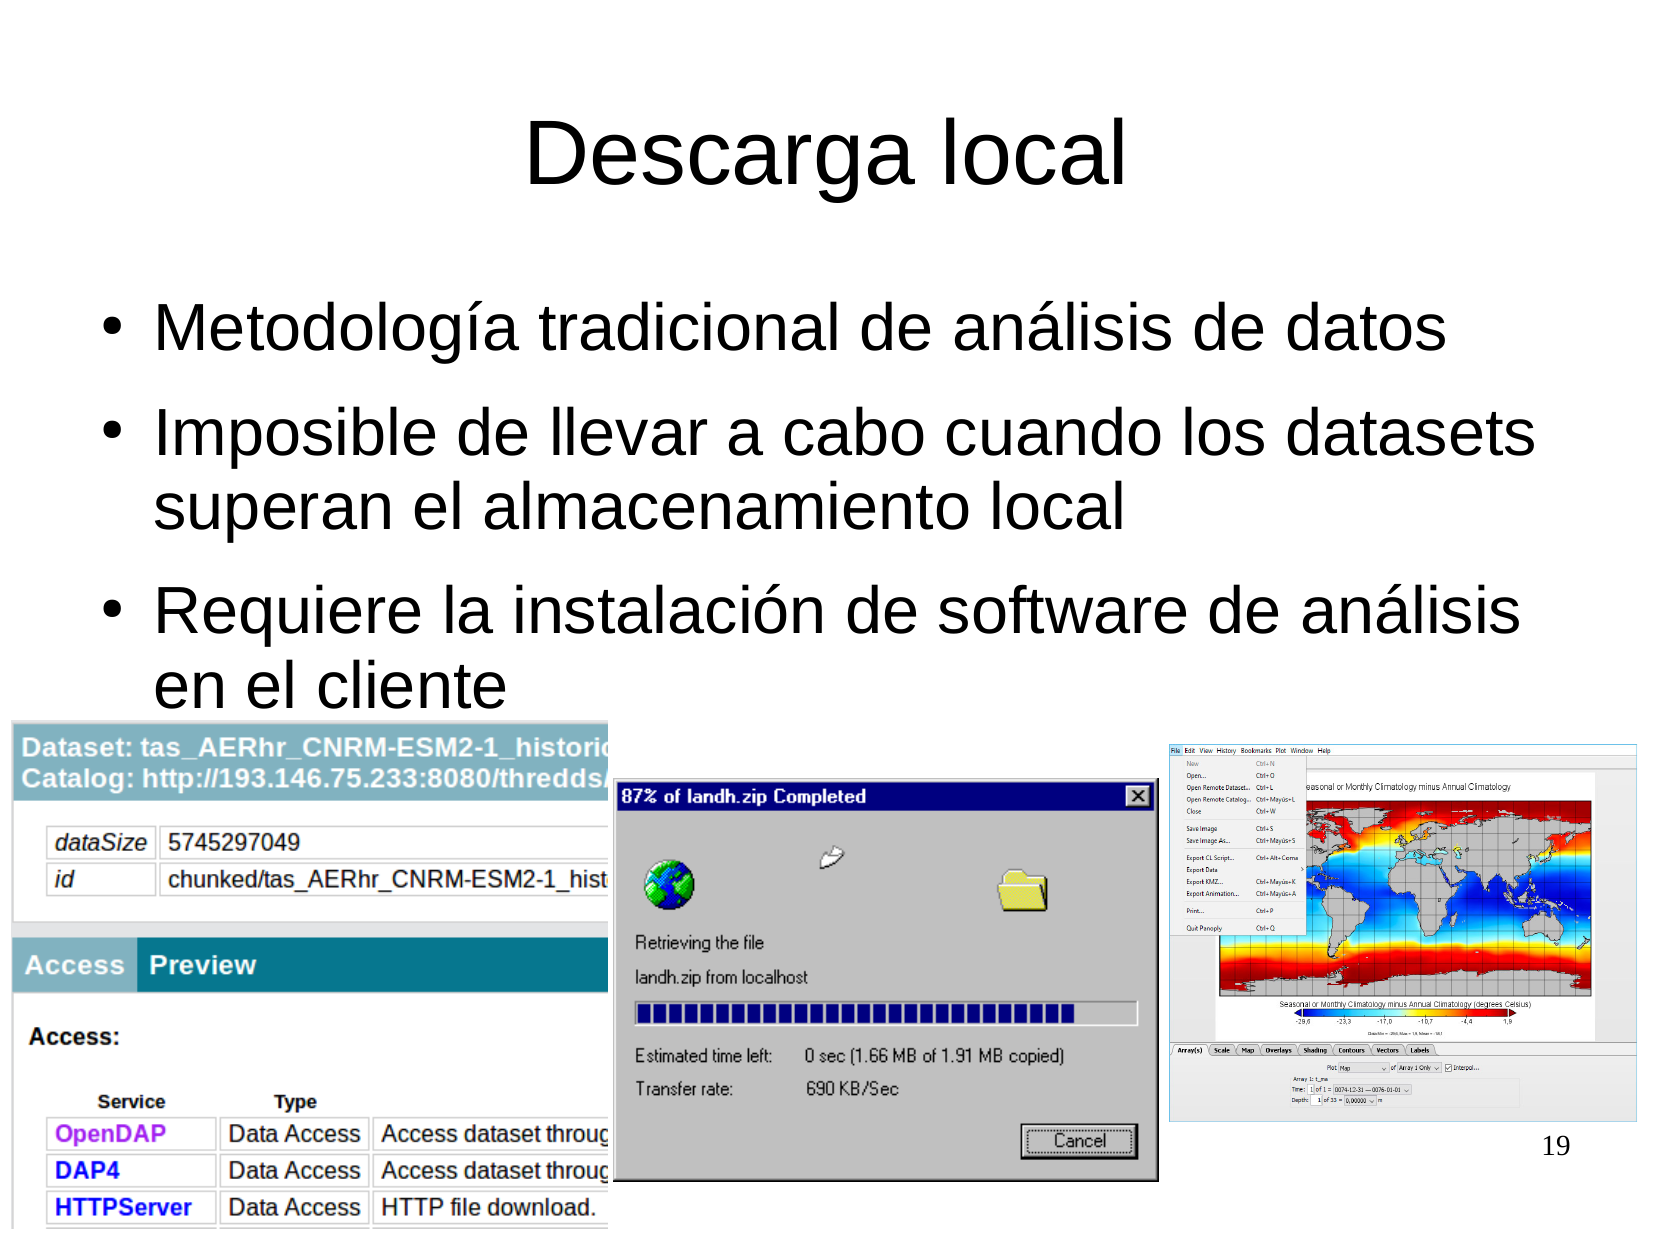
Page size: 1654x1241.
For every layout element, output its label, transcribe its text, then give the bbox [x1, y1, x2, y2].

title Descarga local [82, 49, 1571, 257]
picture [613, 778, 1159, 1182]
picture [1169, 744, 1638, 1123]
list Metodología tradicional de análisis de datos Imposible de llevar a cabo cuando los datasets superan el almacenamiento local Requiere la instalación de software de análisis en el cliente [82, 290, 1571, 1010]
picture [11, 720, 608, 1229]
